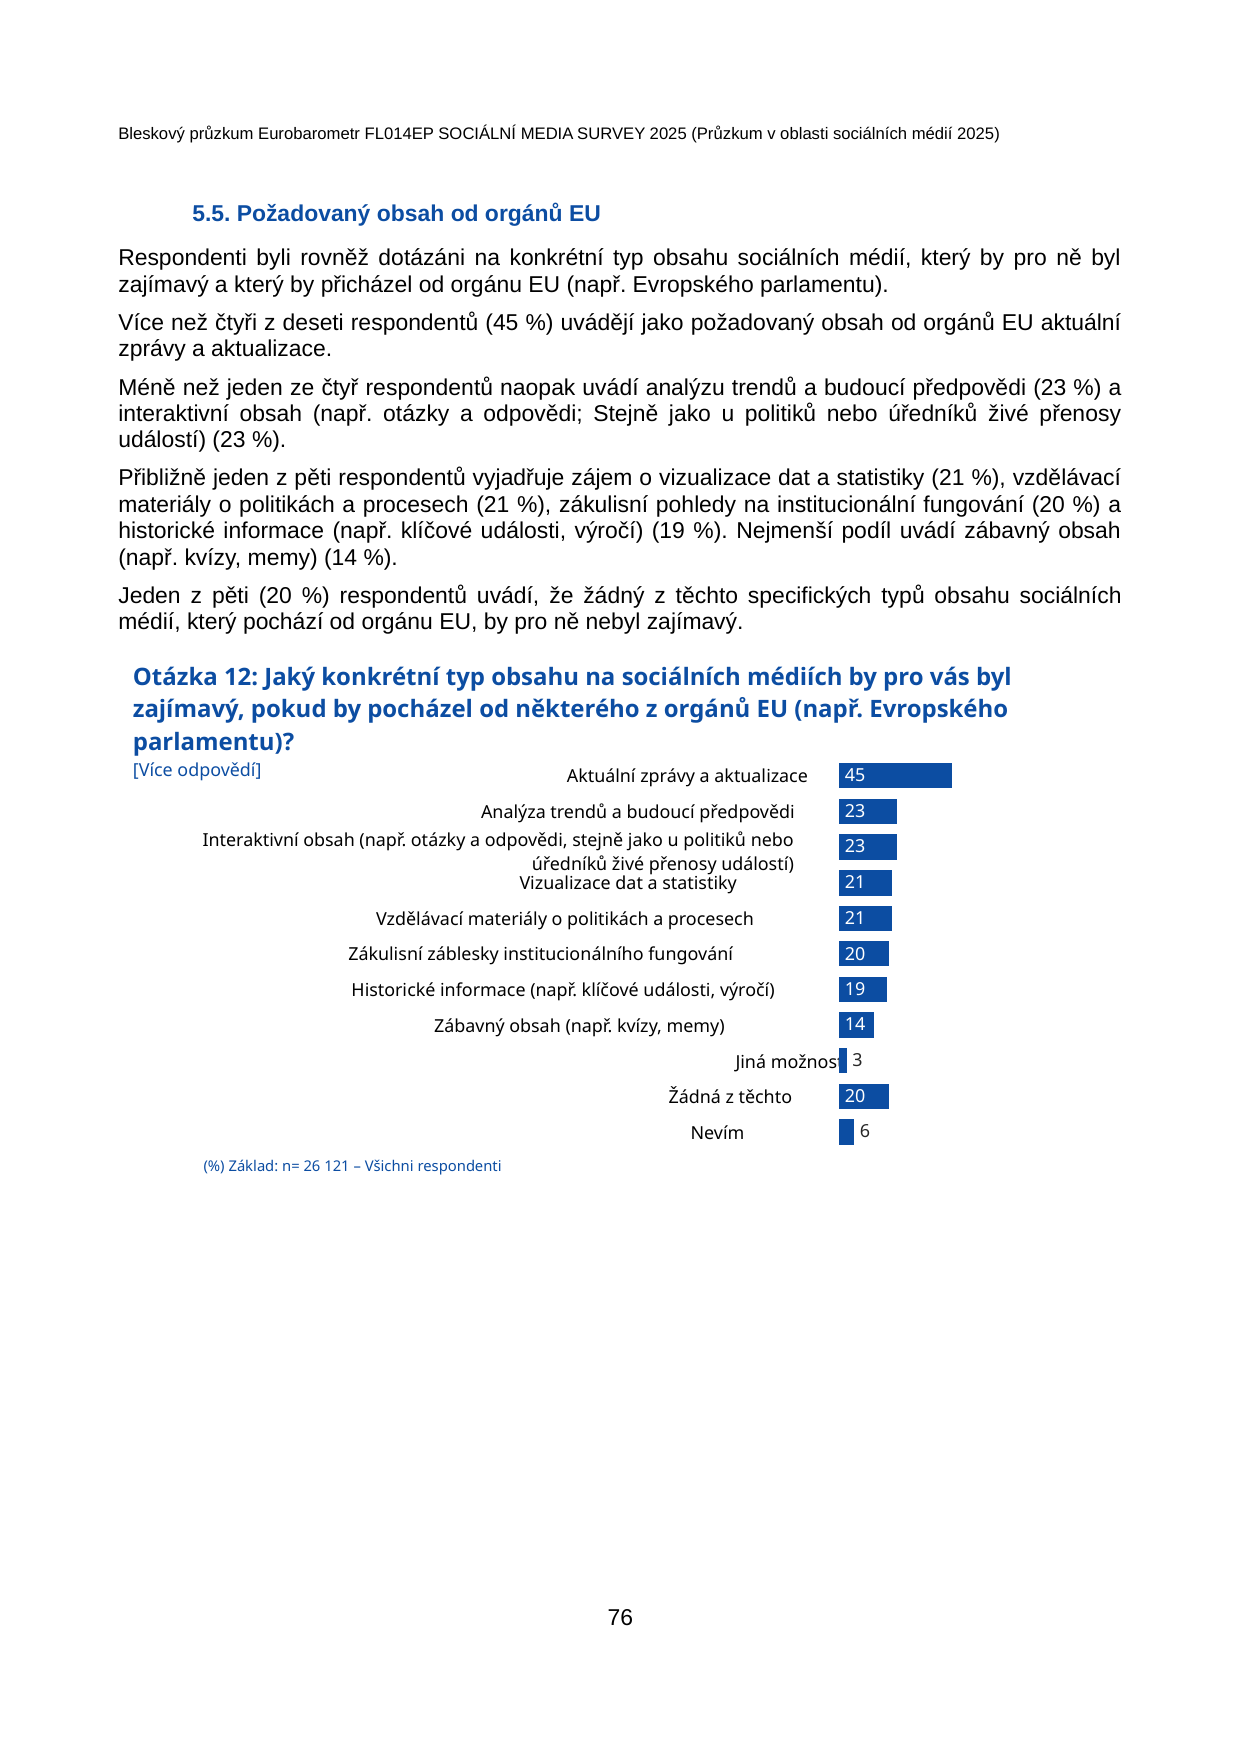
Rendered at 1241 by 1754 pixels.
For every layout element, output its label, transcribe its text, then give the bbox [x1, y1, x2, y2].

text Přibližně jeden z pěti respondentů vyjadřuje zájem o vizualizace dat a statistiky (21 %), vzdělávací materiály o politikách a procesech (21 %), zákulisní pohledy na institucionální fungování (20 %) a historické informace (např. klíčové události, výročí) (19 %). Nejmenší podíl uvádí zábavný obsah (např. kvízy, memy) (14 %). [118, 464, 1122, 570]
text Respondenti byli rovněž dotázáni na konkrétní typ obsahu sociálních médií, který by pro ně byl zajímavý a který by přicházel od orgánu EU (např. Evropského parlamentu). [118, 244, 1122, 297]
text Jeden z pěti (20 %) respondentů uvádí, že žádný z těchto specifických typů obsahu sociálních médií, který pochází od orgánu EU, by pro ně nebyl zajímavý. [118, 582, 1122, 634]
text Více než čtyři z deseti respondentů (45 %) uvádějí jako požadovaný obsah od orgánů EU aktuální zprávy a aktualizace. [118, 309, 1122, 362]
text Méně než jeden ze čtyř respondentů naopak uvádí analýzu trendů a budoucí předpovědi (23 %) a interaktivní obsah (např. otázky a odpovědi; Stejně jako u politiků nebo úředníků živé přenosy událostí) (23 %). [118, 373, 1122, 452]
subtitle 5.5. Požadovaný obsah od orgánů EU [118, 199, 1122, 226]
